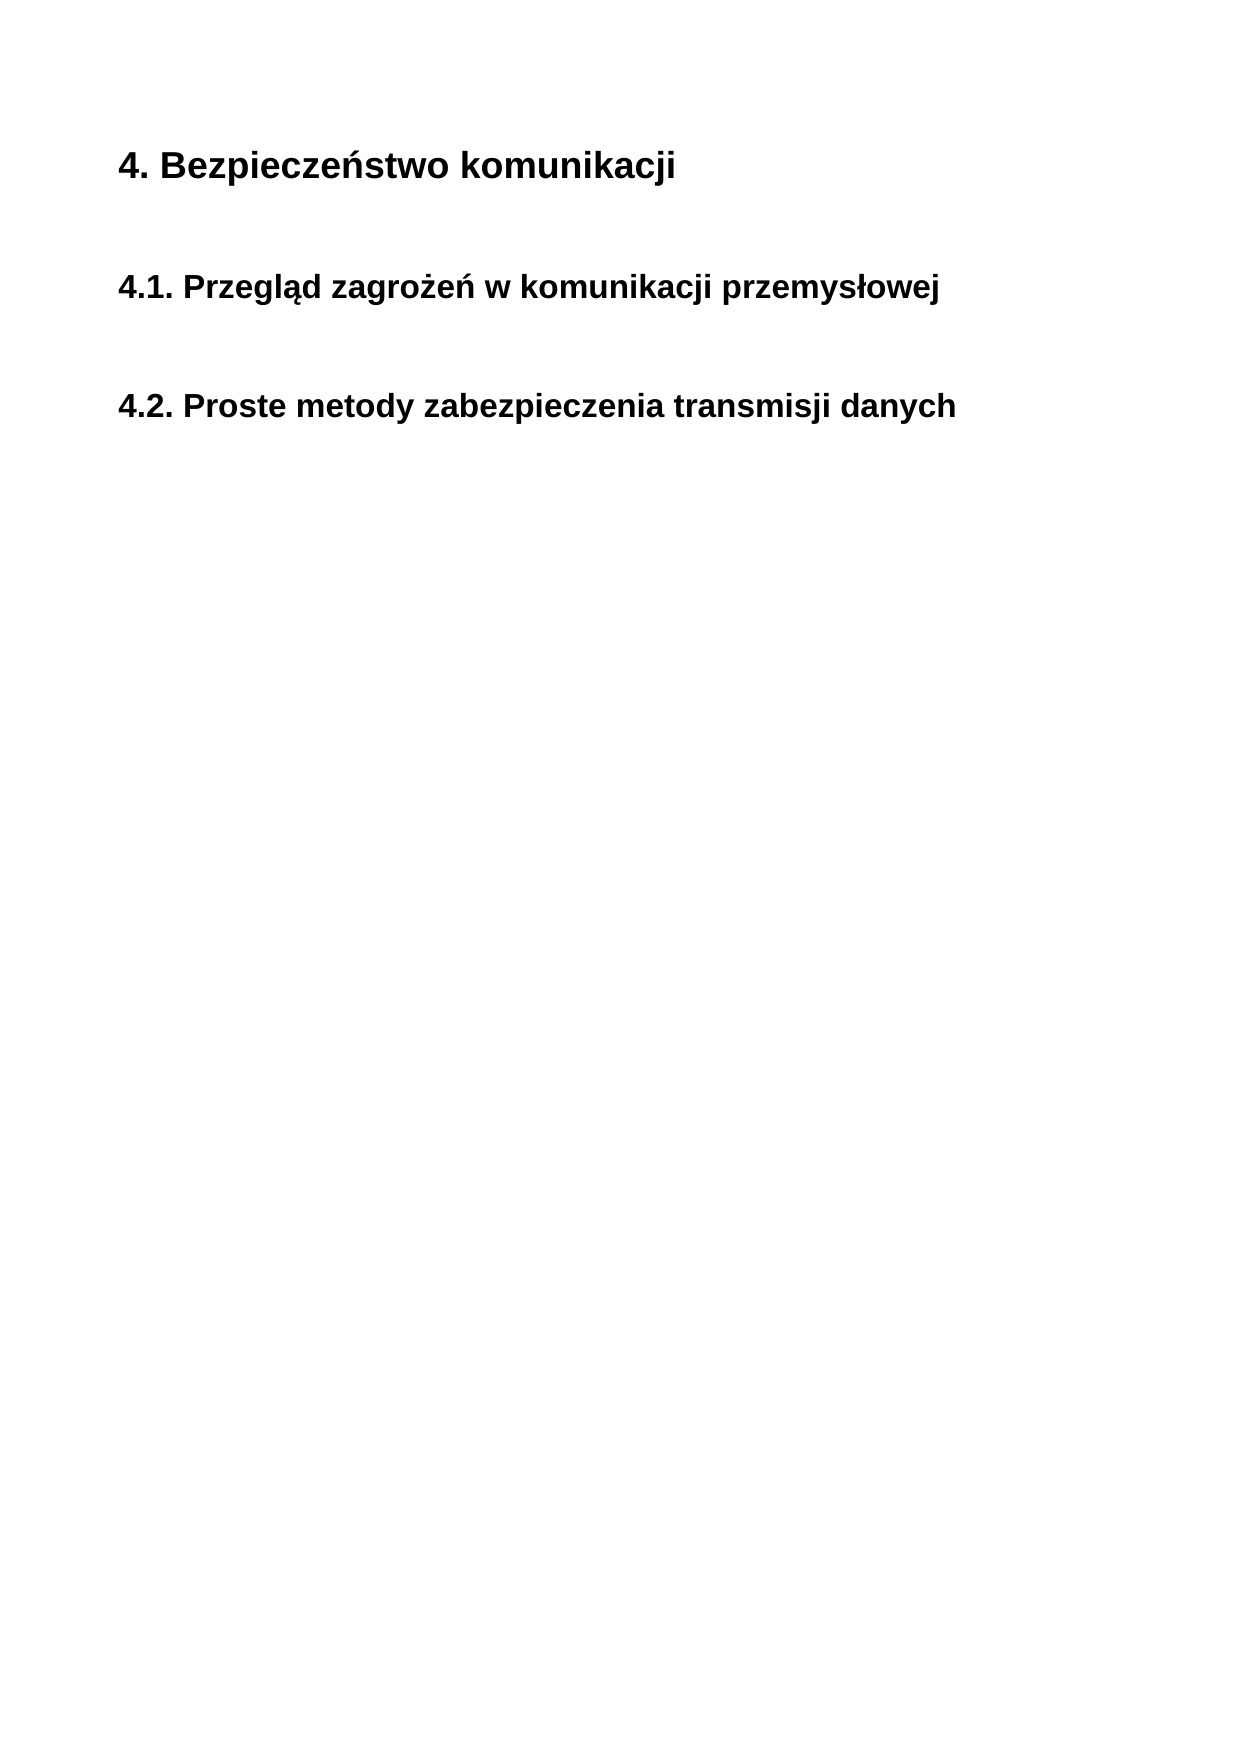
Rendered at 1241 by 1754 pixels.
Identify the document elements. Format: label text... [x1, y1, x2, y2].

subtitle 4.1. Przegląd zagrożeń w komunikacji przemysłowej [118, 267, 1122, 306]
subtitle 4.2. Proste metody zabezpieczenia transmisji danych [118, 387, 1122, 425]
subtitle 4. Bezpieczeństwo komunikacji [118, 143, 1122, 186]
